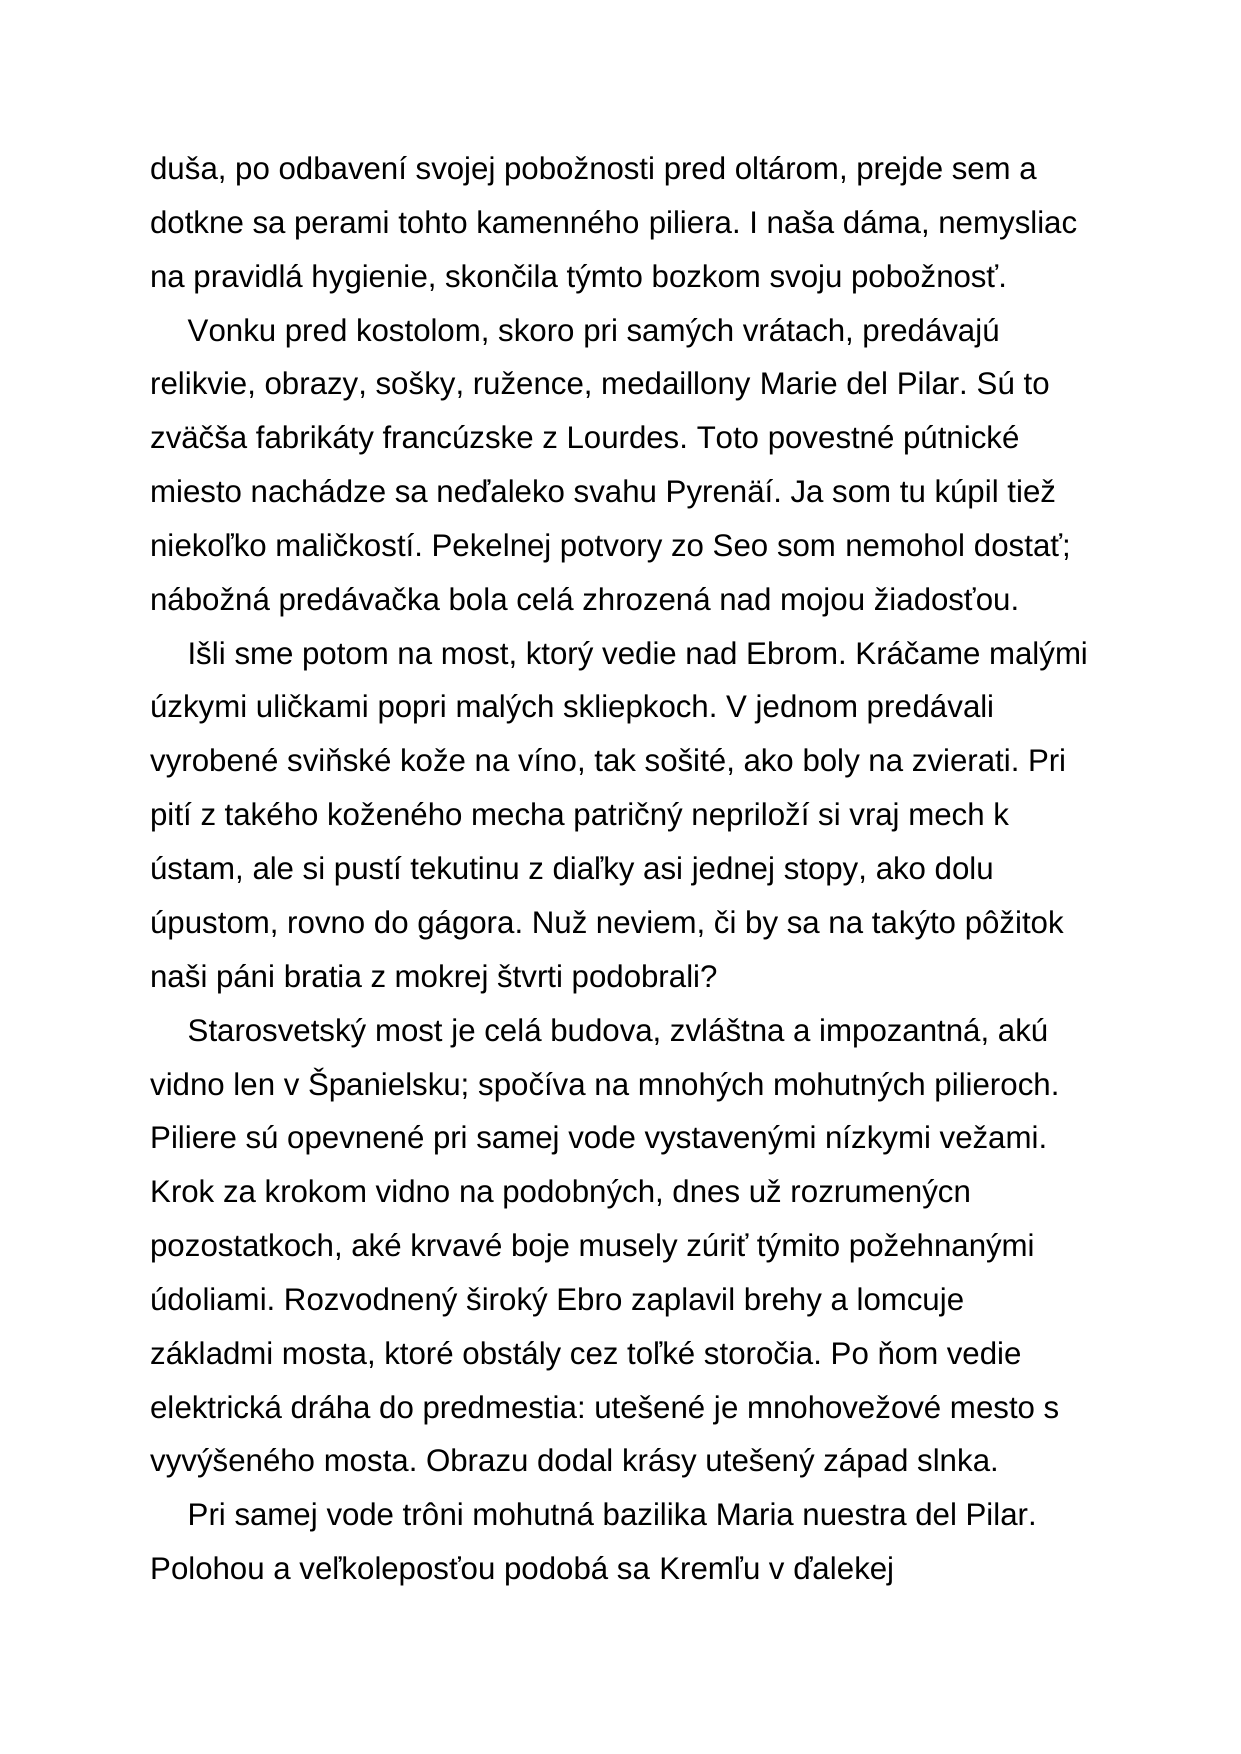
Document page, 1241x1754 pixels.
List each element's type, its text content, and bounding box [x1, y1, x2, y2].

text Pri samej vode trôni mohutná bazilika Maria nuestra del Pilar. Polohou a veľkoleposťou podobá sa Kremľu v ďalekej [150, 1496, 1091, 1586]
text Starosvetský most je celá budova, zvláštna a impozantná, akú vidno len v Španielsku; spočíva na mnohých mohutných pilieroch. Piliere sú opevnené pri samej vode vystavenými nízkymi vežami. Krok za krokom vidno na podobných, dnes už rozrumenýcn pozostatkoch, aké krvavé boje musely zúriť týmito požehnanými údo­liami. Rozvodnený široký Ebro zaplavil brehy a lomcuje základmi mosta, ktoré obstály cez toľké storočia. Po ňom vedie elektrická dráha do predmestia: utešené je mnohovežové mesto s vyvýšeného mosta. Obrazu dodal krásy utešený západ slnka. [150, 1012, 1091, 1478]
text Išli sme potom na most, ktorý vedie nad Ebrom. Kráčame malými úzkymi uličkami popri malých skliepkoch. V jednom pre­dávali vyrobené sviňské kože na víno, tak sošité, ako boly na zvierati. Pri pití z takého koženého mecha patričný nepriloží si vraj mech k ústam, ale si pustí tekutinu z diaľky asi jednej stopy, ako dolu úpustom, rovno do gágora. Nuž neviem, či by sa na ta­kýto pôžitok naši páni bratia z mokrej štvrti podobrali? [150, 635, 1091, 994]
text Vonku pred kostolom, skoro pri samých vrátach, predávajú relikvie, obrazy, sošky, ružence, medaillony Marie del Pilar. Sú to zväčša fabrikáty francúzske z Lourdes. Toto povestné pútnické miesto nachádze sa neďaleko svahu Pyrenäí. Ja som tu kúpil tiež niekoľko maličkostí. Pekelnej potvory zo Seo som nemohol dostať; nábožná predávačka bola celá zhrozená nad mojou žiadosťou. [150, 312, 1091, 617]
text duša, po odbavení svojej pobožnosti pred oltárom, prejde sem a dotkne sa perami tohto kamenného piliera. I naša dáma, nemysliac na pravidlá hygienie, skončila týmto bozkom svoju pobožnosť. [150, 150, 1091, 294]
